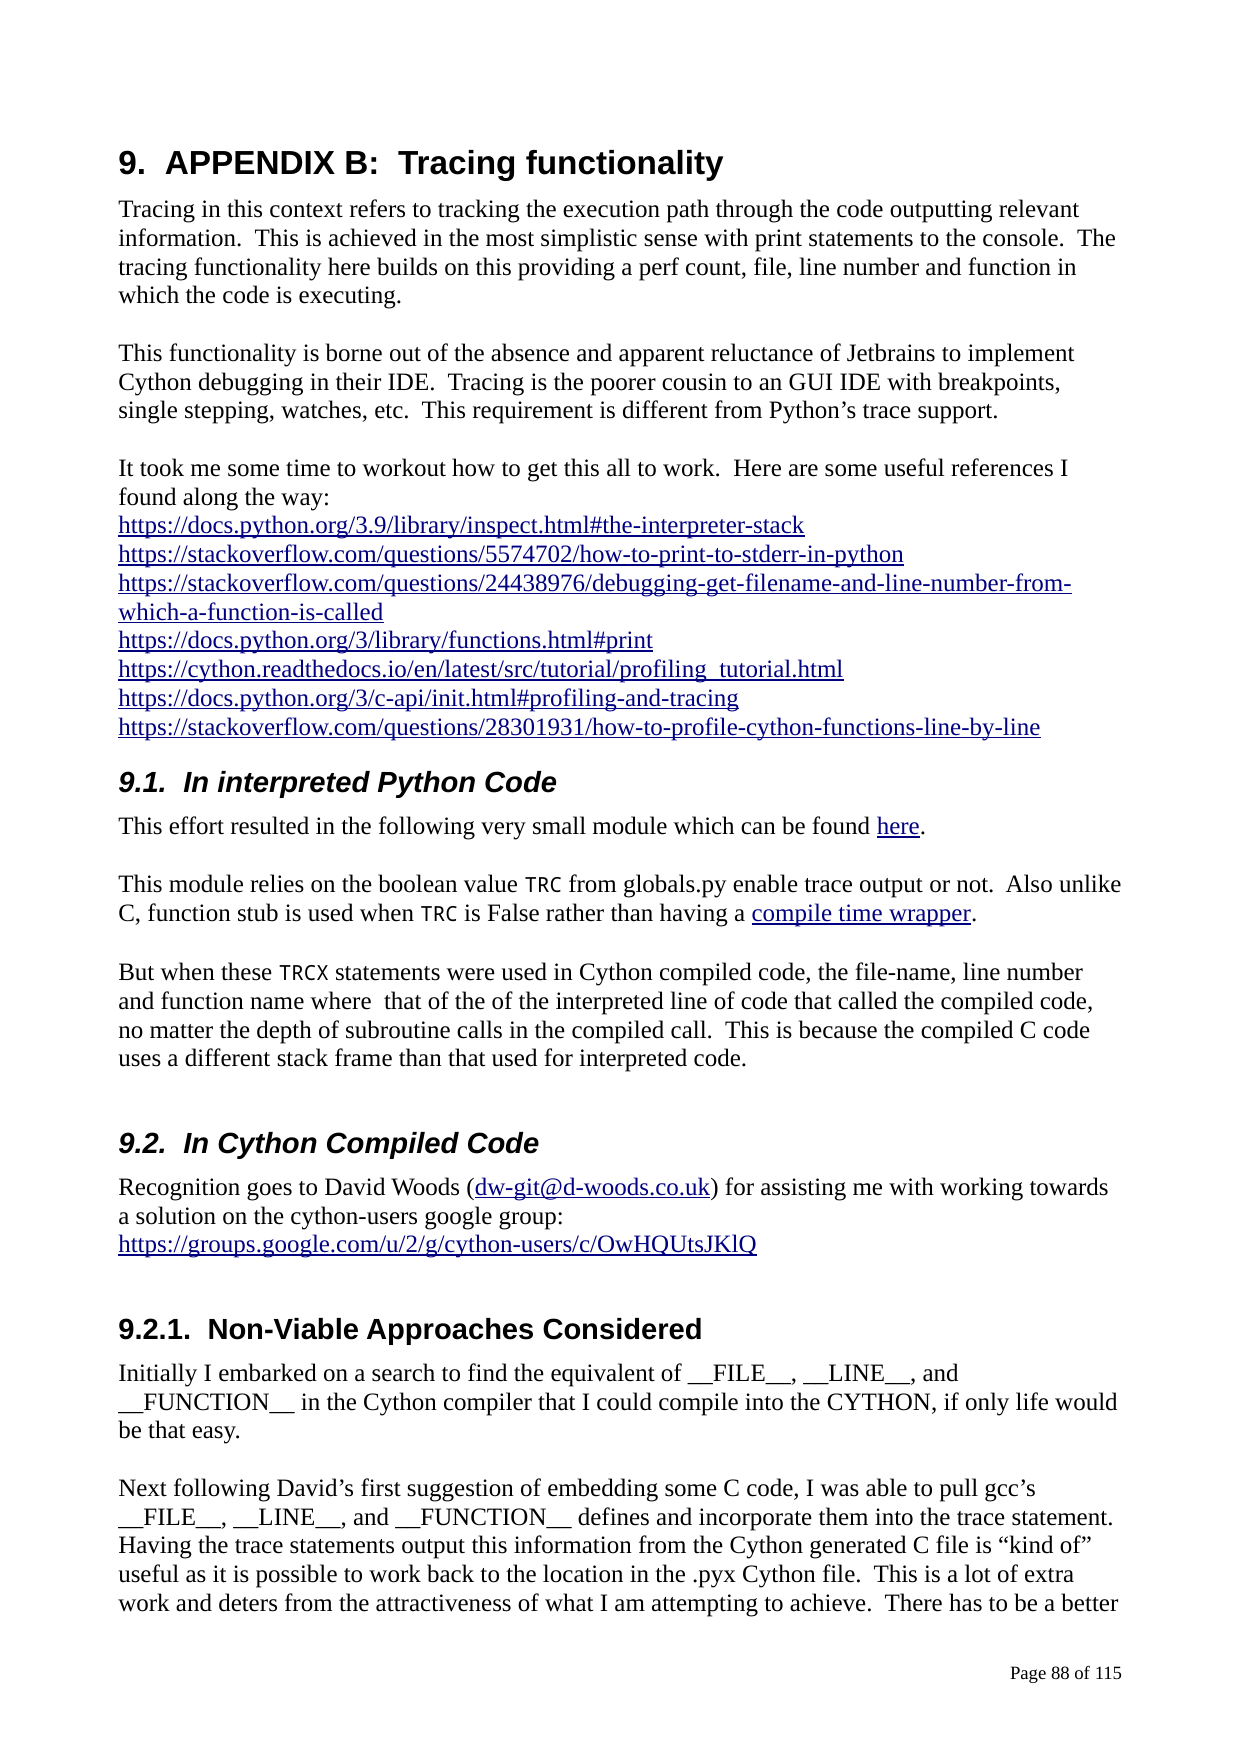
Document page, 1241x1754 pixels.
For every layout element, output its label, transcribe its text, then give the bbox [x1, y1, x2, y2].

subtitle In Cython Compiled Code [118, 1126, 1122, 1159]
subtitle APPENDIX B: Tracing functionality [118, 143, 1122, 182]
text https://cython.readthedocs.io/en/latest/src/tutorial/profiling_tutorial.html [118, 654, 1122, 683]
text But when these TRCX statements were used in Cython compiled code, the file-name, line number and function name where that of the of the interpreted line of code that called the compiled code, no matter the depth of subroutine calls in the compiled call. This is because the compiled C code uses a different stack frame than that used for interpreted code. [118, 957, 1122, 1072]
text This functionality is borne out of the absence and apparent reluctance of Jetbrains to implement Cython debugging in their IDE. Tracing is the poorer cousin to an GUI IDE with breakpoints, single stepping, watches, etc. This requirement is different from Python’s trace support. [118, 338, 1122, 424]
text This module relies on the boolean value TRC from globals.py enable trace output or not. Also unlike C, function stub is used when TRC is False rather than having a compile time wrapper. [118, 869, 1122, 928]
text Next following David’s first suggestion of embedding some C code, I was able to pull gcc’s __FILE__, __LINE__, and __FUNCTION__ defines and incorporate them into the trace statement. Having the trace statements output this information from the Cython generated C file is “kind of” useful as it is possible to work back to the location in the .pyx Cython file. This is a lot of extra work and deters from the attractiveness of what I am attempting to achieve. There has to be a better [118, 1473, 1122, 1617]
subtitle In interpreted Python Code [118, 765, 1122, 799]
text https://docs.python.org/3/c-api/init.html#profiling-and-tracing [118, 683, 1122, 712]
text https://stackoverflow.com/questions/28301931/how-to-profile-cython-functions-line-by-line [118, 712, 1122, 740]
text https://docs.python.org/3/library/functions.html#print [118, 625, 1122, 654]
text Tracing in this context refers to tracking the execution path through the code outputting relevant information. This is achieved in the most simplistic sense with print statements to the console. The tracing functionality here builds on this providing a perf count, file, line number and function in which the code is executing. [118, 194, 1122, 309]
text Recognition goes to David Woods (dw-git@d-woods.co.uk) for assisting me with working towards a solution on the cython-users google group: https://groups.google.com/u/2/g/cython-users/c/OwHQUtsJKlQ [118, 1172, 1122, 1258]
text This effort resulted in the following very small module which can be found here. [118, 811, 1122, 840]
subtitle Non-Viable Approaches Considered [118, 1312, 1122, 1346]
text https://docs.python.org/3.9/library/inspect.html#the-interpreter-stack https://stackoverflow.com/questions/5574702/how-to-print-to-stderr-in-python https://stackoverflow.com/questions/24438976/debugging-get-filename-and-line-number-from-which-a-function-is-called [118, 510, 1122, 625]
text It took me some time to workout how to get this all to work. Here are some useful references I found along the way: [118, 453, 1122, 510]
text Initially I embarked on a search to find the equivalent of __FILE__, __LINE__, and __FUNCTION__ in the Cython compiler that I could compile into the CYTHON, if only life would be that easy. [118, 1358, 1122, 1444]
